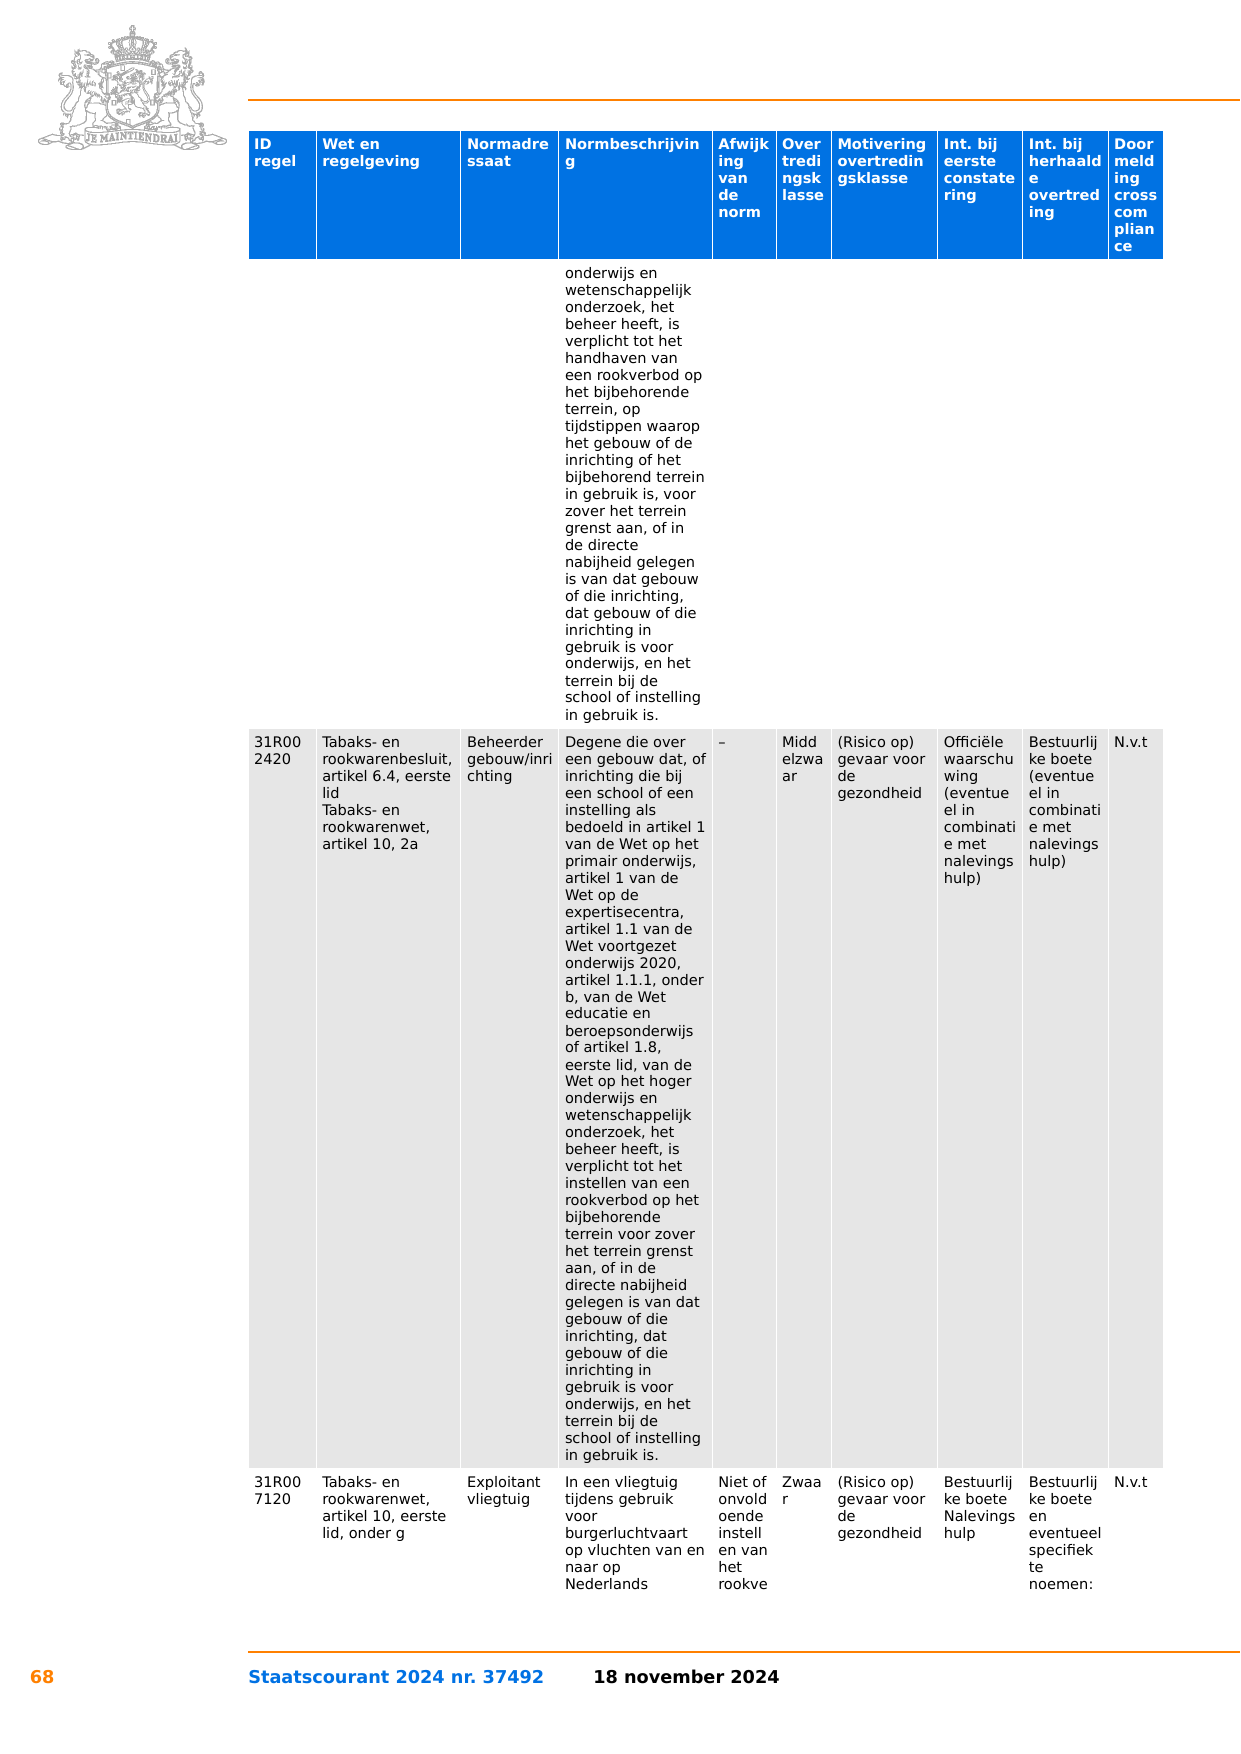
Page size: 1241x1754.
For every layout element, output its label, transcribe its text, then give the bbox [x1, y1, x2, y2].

table_header ID regel [249, 131, 316, 259]
table_header Overtredingsklasse [777, 131, 831, 259]
table_cell N.v.t [1109, 729, 1163, 1468]
table_header Normbeschrijving [559, 131, 712, 259]
table_header Wet en regelgeving [317, 131, 460, 259]
table_cell (Risico op) gevaar voor de gezondheid [832, 729, 937, 1468]
table_cell [461, 260, 558, 728]
table_cell [938, 260, 1022, 728]
table_cell Tabaks- en rookwarenbesluit, artikel 6.4, eerste lid Tabaks- en rookwarenwet, artikel 10, 2a [317, 729, 460, 1468]
table_cell Bestuurlijke boete en eventueel specifiek te noemen: [1023, 1470, 1108, 1598]
table_cell Niet of onvoldoende instellen van het rookve [713, 1470, 776, 1598]
table_header Int. bij herhaalde overtreding [1023, 131, 1108, 259]
table_cell Exploitant vliegtuig [461, 1470, 558, 1598]
table_cell (Risico op) gevaar voor de gezondheid [832, 1470, 937, 1598]
table_cell N.v.t [1109, 1470, 1163, 1598]
table_cell Zwaar [777, 1470, 831, 1598]
table_cell [1023, 260, 1108, 728]
table_cell Beheerder gebouw/inrichting [461, 729, 558, 1468]
table_cell [249, 260, 316, 728]
table_cell Middelzwaar [777, 729, 831, 1468]
table_cell Degene die over een gebouw dat, of inrichting die bij een school of een instelling als bedoeld in artikel 1 van de Wet op het primair onderwijs, artikel 1 van de Wet op de expertisecentra, artikel 1.1 van de Wet voortgezet onderwijs 2020, artikel 1.1.1, onder b, van de Wet educatie en beroepsonderwijs of artikel 1.8, eerste lid, van de Wet op het hoger onderwijs en wetenschappelijk onderzoek, het beheer heeft, is verplicht tot het instellen van een rookverbod op het bijbehorende terrein voor zover het terrein grenst aan, of in de directe nabijheid gelegen is van dat gebouw of die inrichting, dat gebouw of die inrichting in gebruik is voor onderwijs, en het terrein bij de school of instelling in gebruik is. [559, 729, 712, 1468]
table_header Doormelding cross compliance [1109, 131, 1163, 259]
table_cell 31R002420 [249, 729, 316, 1468]
table_cell onderwijs en wetenschappelijk onderzoek, het beheer heeft, is verplicht tot het handhaven van een rookverbod op het bijbehorende terrein, op tijdstippen waarop het gebouw of de inrichting of het bijbehorend terrein in gebruik is, voor zover het terrein grenst aan, of in de directe nabijheid gelegen is van dat gebouw of die inrichting, dat gebouw of die inrichting in gebruik is voor onderwijs, en het terrein bij de school of instelling in gebruik is. [559, 260, 712, 728]
table_cell [777, 260, 831, 728]
table_cell Bestuurlijke boete (eventueel in combinatie met nalevingshulp) [1023, 729, 1108, 1468]
table_cell [713, 260, 776, 728]
table_cell – [713, 729, 776, 1468]
table_cell In een vliegtuig tijdens gebruik voor burgerluchtvaart op vluchten van en naar op Nederlands [559, 1470, 712, 1598]
table_cell [317, 260, 460, 728]
table_cell Bestuurlijke boete Nalevingshulp [938, 1470, 1022, 1598]
table_header Motivering overtredingsklasse [832, 131, 937, 259]
table_cell [832, 260, 937, 728]
table_cell [1109, 260, 1163, 728]
table_header Int. bij eerste constatering [938, 131, 1022, 259]
picture [38, 25, 227, 150]
table_cell 31R007120 [249, 1470, 316, 1598]
table_cell Tabaks- en rookwarenwet, artikel 10, eerste lid, onder g [317, 1470, 460, 1598]
table_header Normadressaat [461, 131, 558, 259]
table_cell Officiële waarschuwing (eventueel in combinatie met nalevingshulp) [938, 729, 1022, 1468]
table_header Afwijking van de norm [713, 131, 776, 259]
